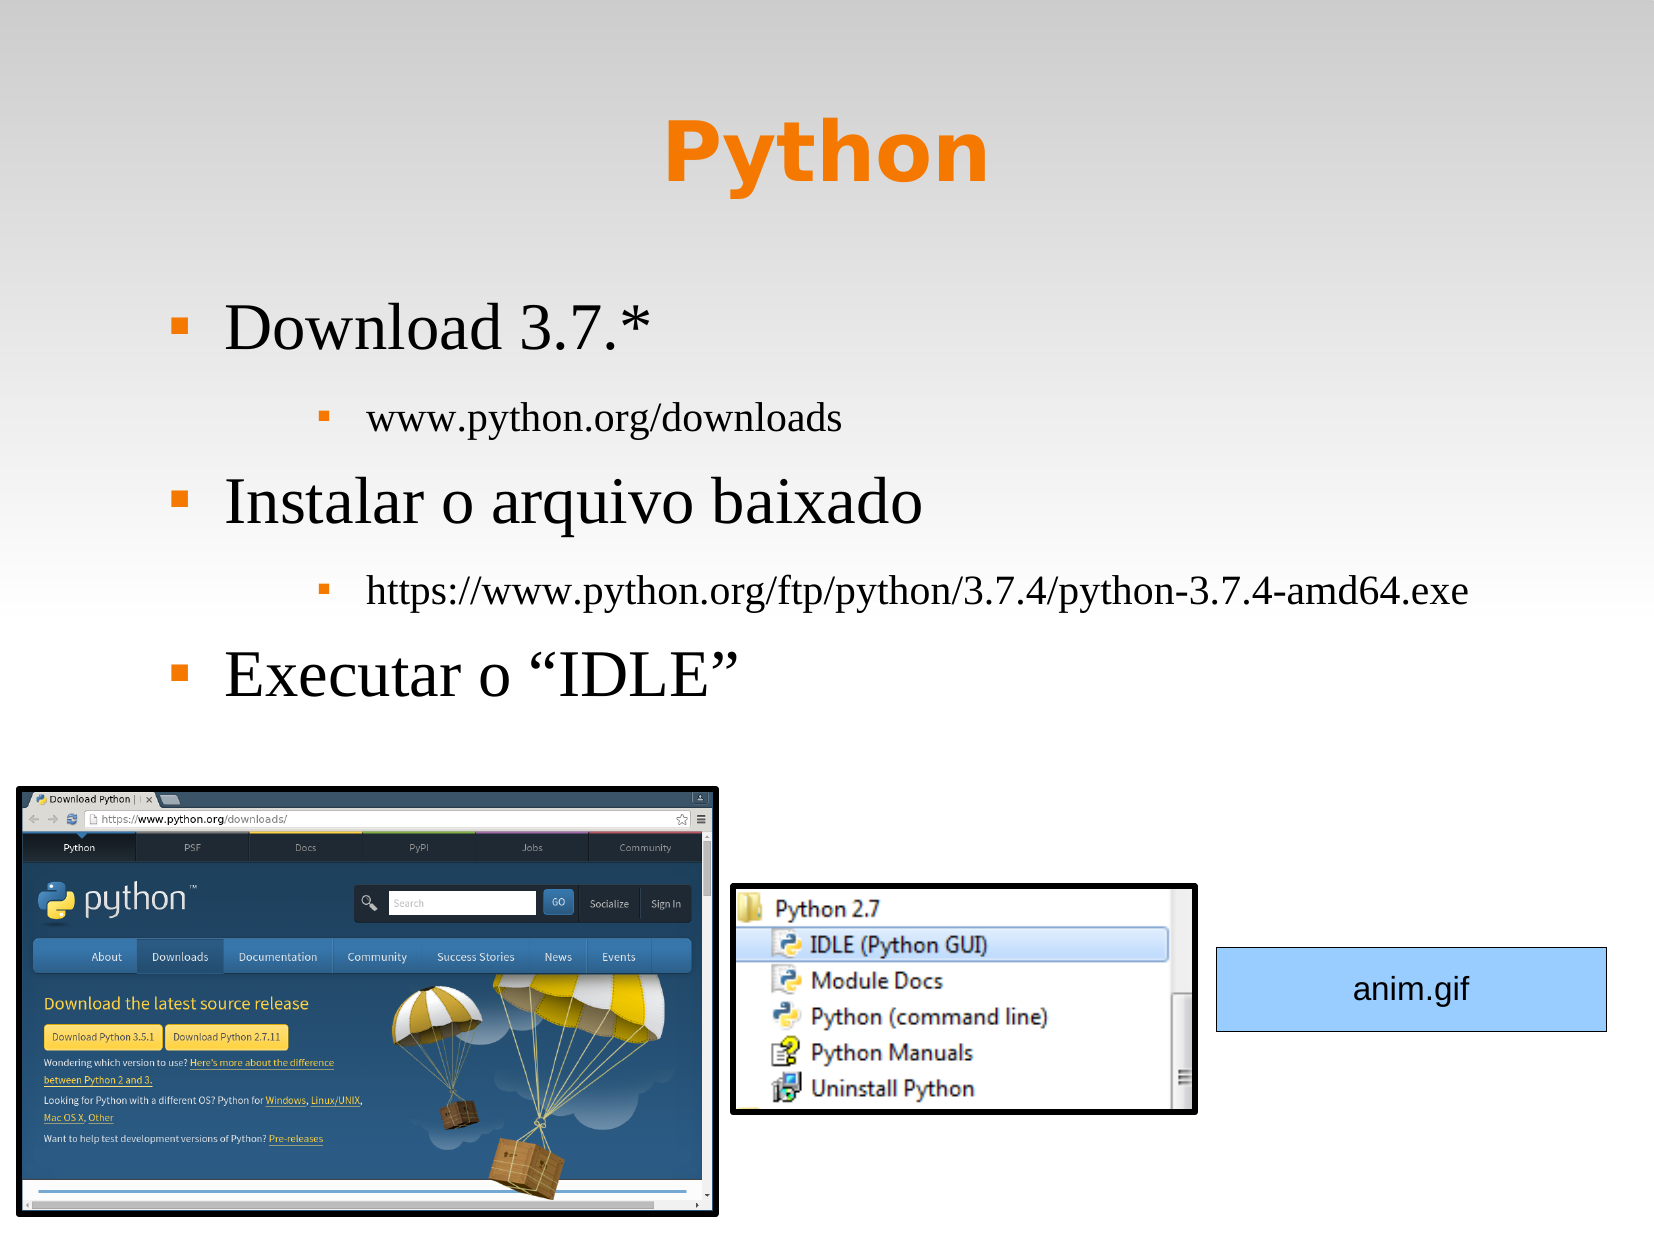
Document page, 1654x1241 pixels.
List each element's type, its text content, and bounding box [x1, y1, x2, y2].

picture [736, 889, 1192, 1110]
title Python [82, 49, 1571, 257]
text_box anim.gif [1216, 947, 1607, 1032]
list Download 3.7.* www.python.org/downloads Instalar o arquivo baixado https://www.python.org/ftp/python/3.7.4/python-3.7.4-amd64.exe Executar o “IDLE” [82, 290, 1571, 1109]
picture [21, 792, 713, 1211]
